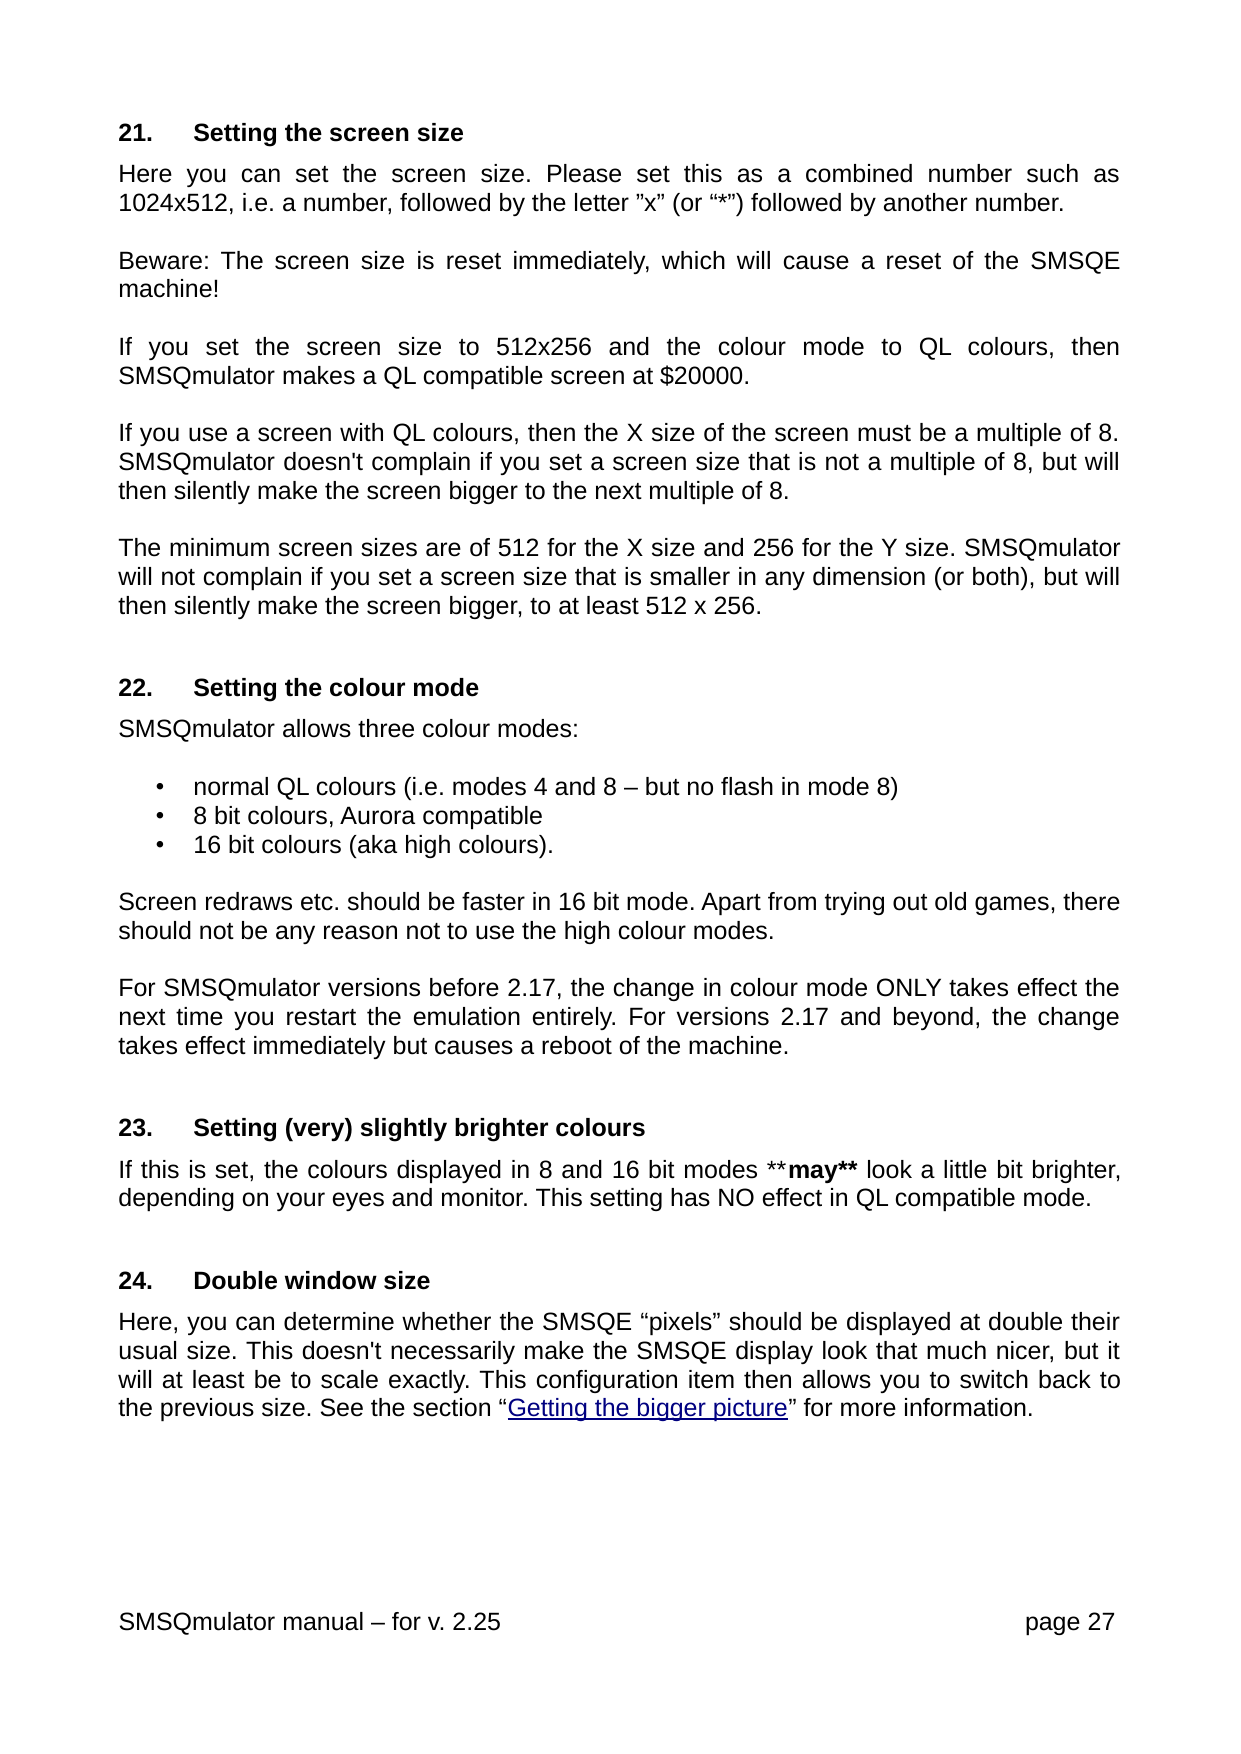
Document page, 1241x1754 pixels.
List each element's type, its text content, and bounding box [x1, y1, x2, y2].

subtitle Setting the colour mode [118, 673, 1122, 702]
text For SMSQmulator versions before 2.17, the change in colour mode ONLY takes effect the next time you restart the emulation entirely. For versions 2.17 and beyond, the change takes effect immediately but causes a reboot of the machine. [118, 973, 1122, 1060]
subtitle Setting (very) slightly brighter colours [118, 1113, 1122, 1142]
subtitle Double window size [118, 1266, 1122, 1295]
list normal QL colours (i.e. modes 4 and 8 – but no flash in mode 8) [156, 772, 1122, 801]
subtitle Setting the screen size [118, 118, 1122, 147]
text Beware: The screen size is reset immediately, which will cause a reset of the SMSQE machine! [118, 246, 1122, 303]
text If you set the screen size to 512x256 and the colour mode to QL colours, then SMSQmulator makes a QL compatible screen at $20000. [118, 332, 1122, 389]
text Here you can set the screen size. Please set this as a combined number such as 1024x512, i.e. a number, followed by the letter ”x” (or “*”) followed by another number. [118, 159, 1122, 217]
text If this is set, the colours displayed in 8 and 16 bit modes **may** look a little bit brighter, depending on your eyes and monitor. This setting has NO effect in QL compatible mode. [118, 1155, 1122, 1212]
list 16 bit colours (aka high colours). [156, 829, 1122, 858]
text Screen redraws etc. should be faster in 16 bit mode. Apart from trying out old games, there should not be any reason not to use the high colour modes. [118, 887, 1122, 945]
text If you use a screen with QL colours, then the X size of the screen must be a multiple of 8. SMSQmulator doesn't complain if you set a screen size that is not a multiple of 8, but will then silently make the screen bigger to the next multiple of 8. [118, 418, 1122, 504]
text Here, you can determine whether the SMSQE “pixels” should be displayed at double their usual size. This doesn't necessarily make the SMSQE display look that much nicer, but it will at least be to scale exactly. This configuration item then allows you to switch back to the previous size. See the section “Getting the bigger picture” for more information. [118, 1307, 1122, 1422]
list 8 bit colours, Aurora compatible [156, 801, 1122, 829]
text SMSQmulator allows three colour modes: [118, 714, 1122, 743]
text The minimum screen sizes are of 512 for the X size and 256 for the Y size. SMSQmulator will not complain if you set a screen size that is smaller in any dimension (or both), but will then silently make the screen bigger, to at least 512 x 256. [118, 533, 1122, 619]
